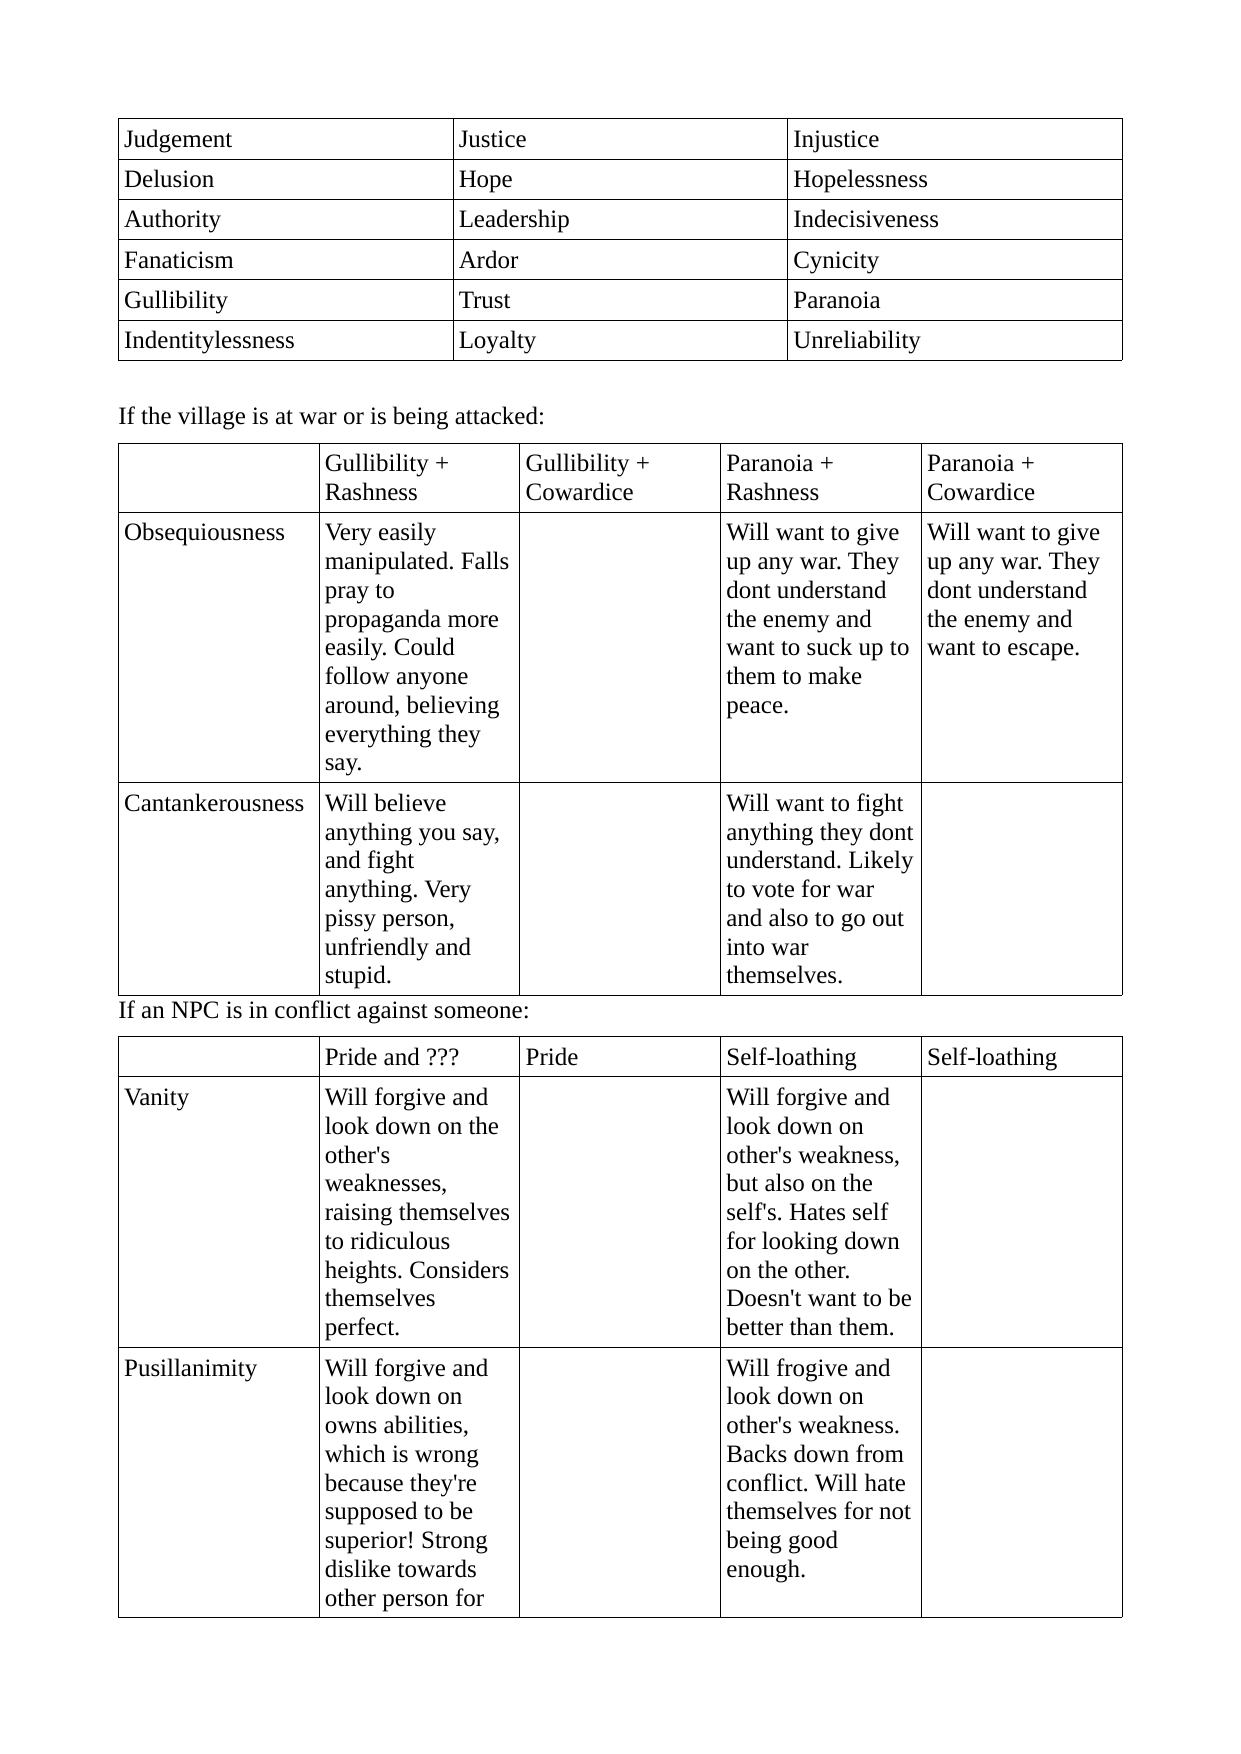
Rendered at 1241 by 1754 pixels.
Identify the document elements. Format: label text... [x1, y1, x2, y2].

table_header Gullibility + Cowardice [520, 444, 720, 512]
table_cell Will frogive and look down on other's weakness. Backs down from conflict. Will hate themselves for not being good enough. [721, 1348, 921, 1617]
table_cell Authority [119, 200, 453, 239]
table_cell [922, 783, 1122, 995]
table_cell Very easily manipulated. Falls pray to propaganda more easily. Could follow anyone around, believing everything they say. [320, 513, 519, 782]
table_cell Cantankerousness [119, 783, 319, 995]
table_cell Vanity [119, 1077, 319, 1347]
table_header Gullibility + Rashness [320, 444, 519, 512]
table_cell Ardor [454, 240, 787, 279]
table_cell Delusion [119, 160, 453, 199]
table_cell Indecisiveness [788, 200, 1122, 239]
table_cell Will want to fight anything they dont understand. Likely to vote for war and also to go out into war themselves. [721, 783, 921, 995]
table_header Paranoia + Rashness [721, 444, 921, 512]
table_cell [922, 1348, 1122, 1617]
text If an NPC is in conflict against someone: [118, 996, 1122, 1024]
table_cell [520, 1077, 720, 1347]
table_header [119, 444, 319, 512]
table_cell Trust [454, 280, 787, 320]
table_cell [922, 1077, 1122, 1347]
table_header [119, 1037, 319, 1076]
table_cell Hopelessness [788, 160, 1122, 199]
table_header Self-loathing [922, 1037, 1122, 1076]
table_cell [520, 1348, 720, 1617]
table_cell Pusillanimity [119, 1348, 319, 1617]
table_cell Will forgive and look down on the other's weaknesses, raising themselves to ridiculous heights. Considers themselves perfect. [320, 1077, 519, 1347]
text If the village is at war or is being attacked: [118, 401, 1122, 430]
table_cell Will forgive and look down on owns abilities, which is wrong because they're supposed to be superior! Strong dislike towards other person for [320, 1348, 519, 1617]
table_cell Paranoia [788, 280, 1122, 320]
table_cell Hope [454, 160, 787, 199]
table_cell Justice [454, 119, 787, 158]
table_cell Injustice [788, 119, 1122, 158]
table_header Paranoia + Cowardice [922, 444, 1122, 512]
table_cell Will want to give up any war. They dont understand the enemy and want to escape. [922, 513, 1122, 782]
table_header Self-loathing [721, 1037, 921, 1076]
table_cell Fanaticism [119, 240, 453, 279]
table_cell Indentitylessness [119, 321, 453, 360]
table_cell [520, 513, 720, 782]
table_cell Obsequiousness [119, 513, 319, 782]
table_cell Loyalty [454, 321, 787, 360]
table_cell Cynicity [788, 240, 1122, 279]
table_cell Will want to give up any war. They dont understand the enemy and want to suck up to them to make peace. [721, 513, 921, 782]
table_header Pride [520, 1037, 720, 1076]
table_cell Unreliability [788, 321, 1122, 360]
table_cell [520, 783, 720, 995]
table_cell Will forgive and look down on other's weakness, but also on the self's. Hates self for looking down on the other. Doesn't want to be better than them. [721, 1077, 921, 1347]
table_cell Judgement [119, 119, 453, 158]
table_cell Gullibility [119, 280, 453, 320]
table_cell Will believe anything you say, and fight anything. Very pissy person, unfriendly and stupid. [320, 783, 519, 995]
table_header Pride and ??? [320, 1037, 519, 1076]
table_cell Leadership [454, 200, 787, 239]
